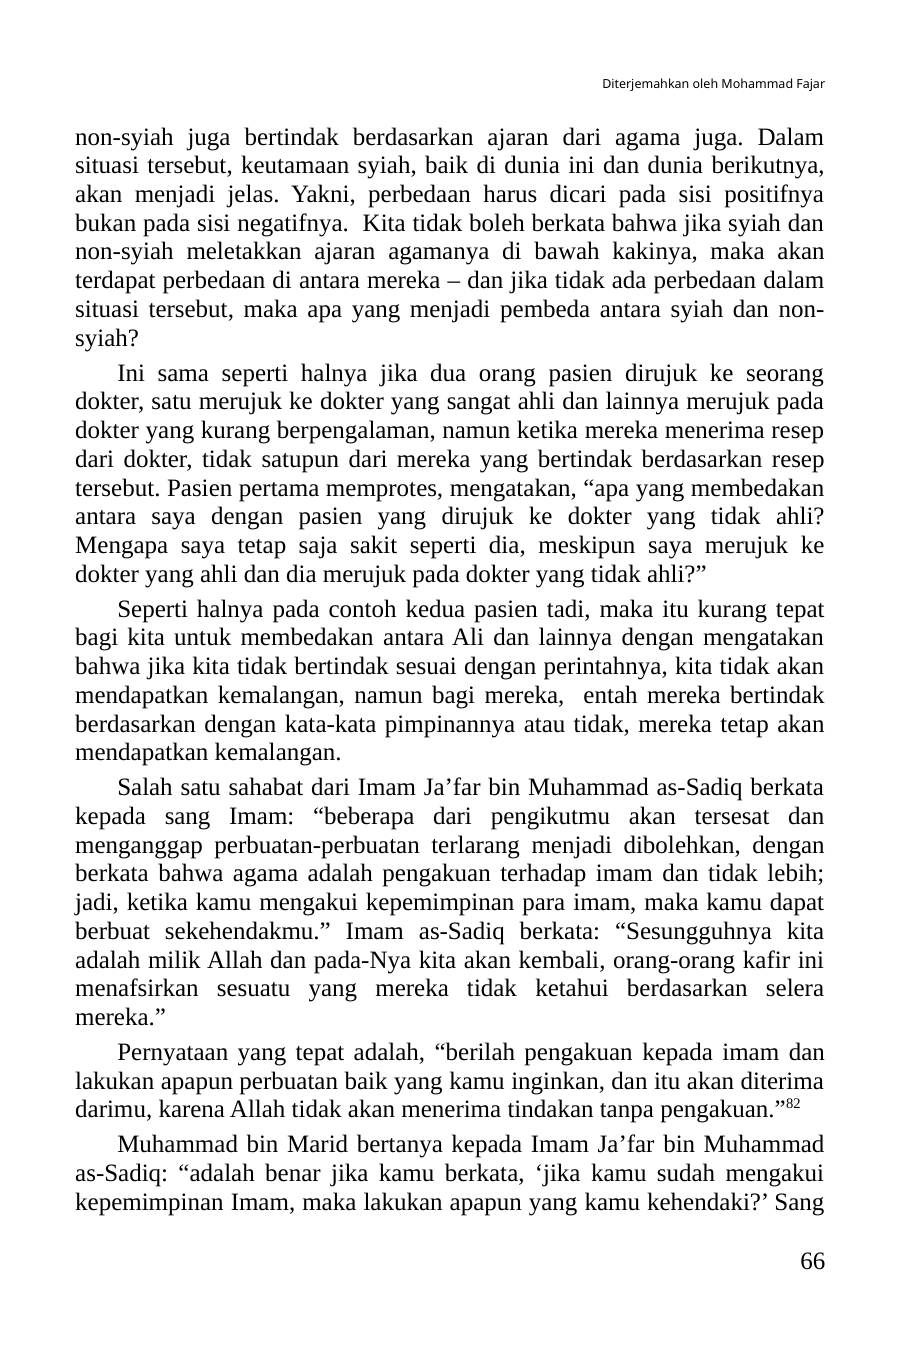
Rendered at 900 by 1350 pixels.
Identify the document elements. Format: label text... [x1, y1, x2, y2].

text Seperti halnya pada contoh kedua pasien tadi, maka itu kurang tepat bagi kita untuk membedakan antara Ali dan lainnya dengan mengatakan bahwa jika kita tidak bertindak sesuai dengan perintahnya, kita tidak akan mendapatkan kemalangan, namun bagi mereka, entah mereka bertindak berdasarkan dengan kata-kata pimpinannya atau tidak, mereka tetap akan mendapatkan kemalangan. [75, 594, 825, 766]
text non-syiah juga bertindak berdasarkan ajaran dari agama juga. Dalam situasi tersebut, keutamaan syiah, baik di dunia ini dan dunia berikutnya, akan menjadi jelas. Yakni, perbedaan harus dicari pada sisi positifnya bukan pada sisi negatifnya. Kita tidak boleh berkata bahwa jika syiah dan non-syiah meletakkan ajaran agamanya di bawah kakinya, maka akan terdapat perbedaan di antara mereka – dan jika tidak ada perbedaan dalam situasi tersebut, maka apa yang menjadi pembeda antara syiah dan non-syiah? [75, 122, 825, 352]
text Salah satu sahabat dari Imam Ja’far bin Muhammad as-Sadiq berkata kepada sang Imam: “beberapa dari pengikutmu akan tersesat dan menganggap perbuatan-perbuatan terlarang menjadi dibolehkan, dengan berkata bahwa agama adalah pengakuan terhadap imam dan tidak lebih; jadi, ketika kamu mengakui kepemimpinan para imam, maka kamu dapat berbuat sekehendakmu.” Imam as-Sadiq berkata: “Sesungguhnya kita adalah milik Allah dan pada-Nya kita akan kembali, orang-orang kafir ini menafsirkan sesuatu yang mereka tidak ketahui berdasarkan selera mereka.” [75, 772, 825, 1031]
text Muhammad bin Marid bertanya kepada Imam Ja’far bin Muhammad as-Sadiq: “adalah benar jika kamu berkata, ‘jika kamu sudah mengakui kepemimpinan Imam, maka lakukan apapun yang kamu kehendaki?’ Sang [75, 1129, 825, 1216]
text Ini sama seperti halnya jika dua orang pasien dirujuk ke seorang dokter, satu merujuk ke dokter yang sangat ahli dan lainnya merujuk pada dokter yang kurang berpengalaman, namun ketika mereka menerima resep dari dokter, tidak satupun dari mereka yang bertindak berdasarkan resep tersebut. Pasien pertama memprotes, mengatakan, “apa yang membedakan antara saya dengan pasien yang dirujuk ke dokter yang tidak ahli? Mengapa saya tetap saja sakit seperti dia, meskipun saya merujuk ke dokter yang ahli dan dia merujuk pada dokter yang tidak ahli?” [75, 358, 825, 588]
text Pernyataan yang tepat adalah, “berilah pengakuan kepada imam dan lakukan apapun perbuatan baik yang kamu inginkan, dan itu akan diterima darimu, karena Allah tidak akan menerima tindakan tanpa pengakuan.” [75, 1037, 825, 1123]
